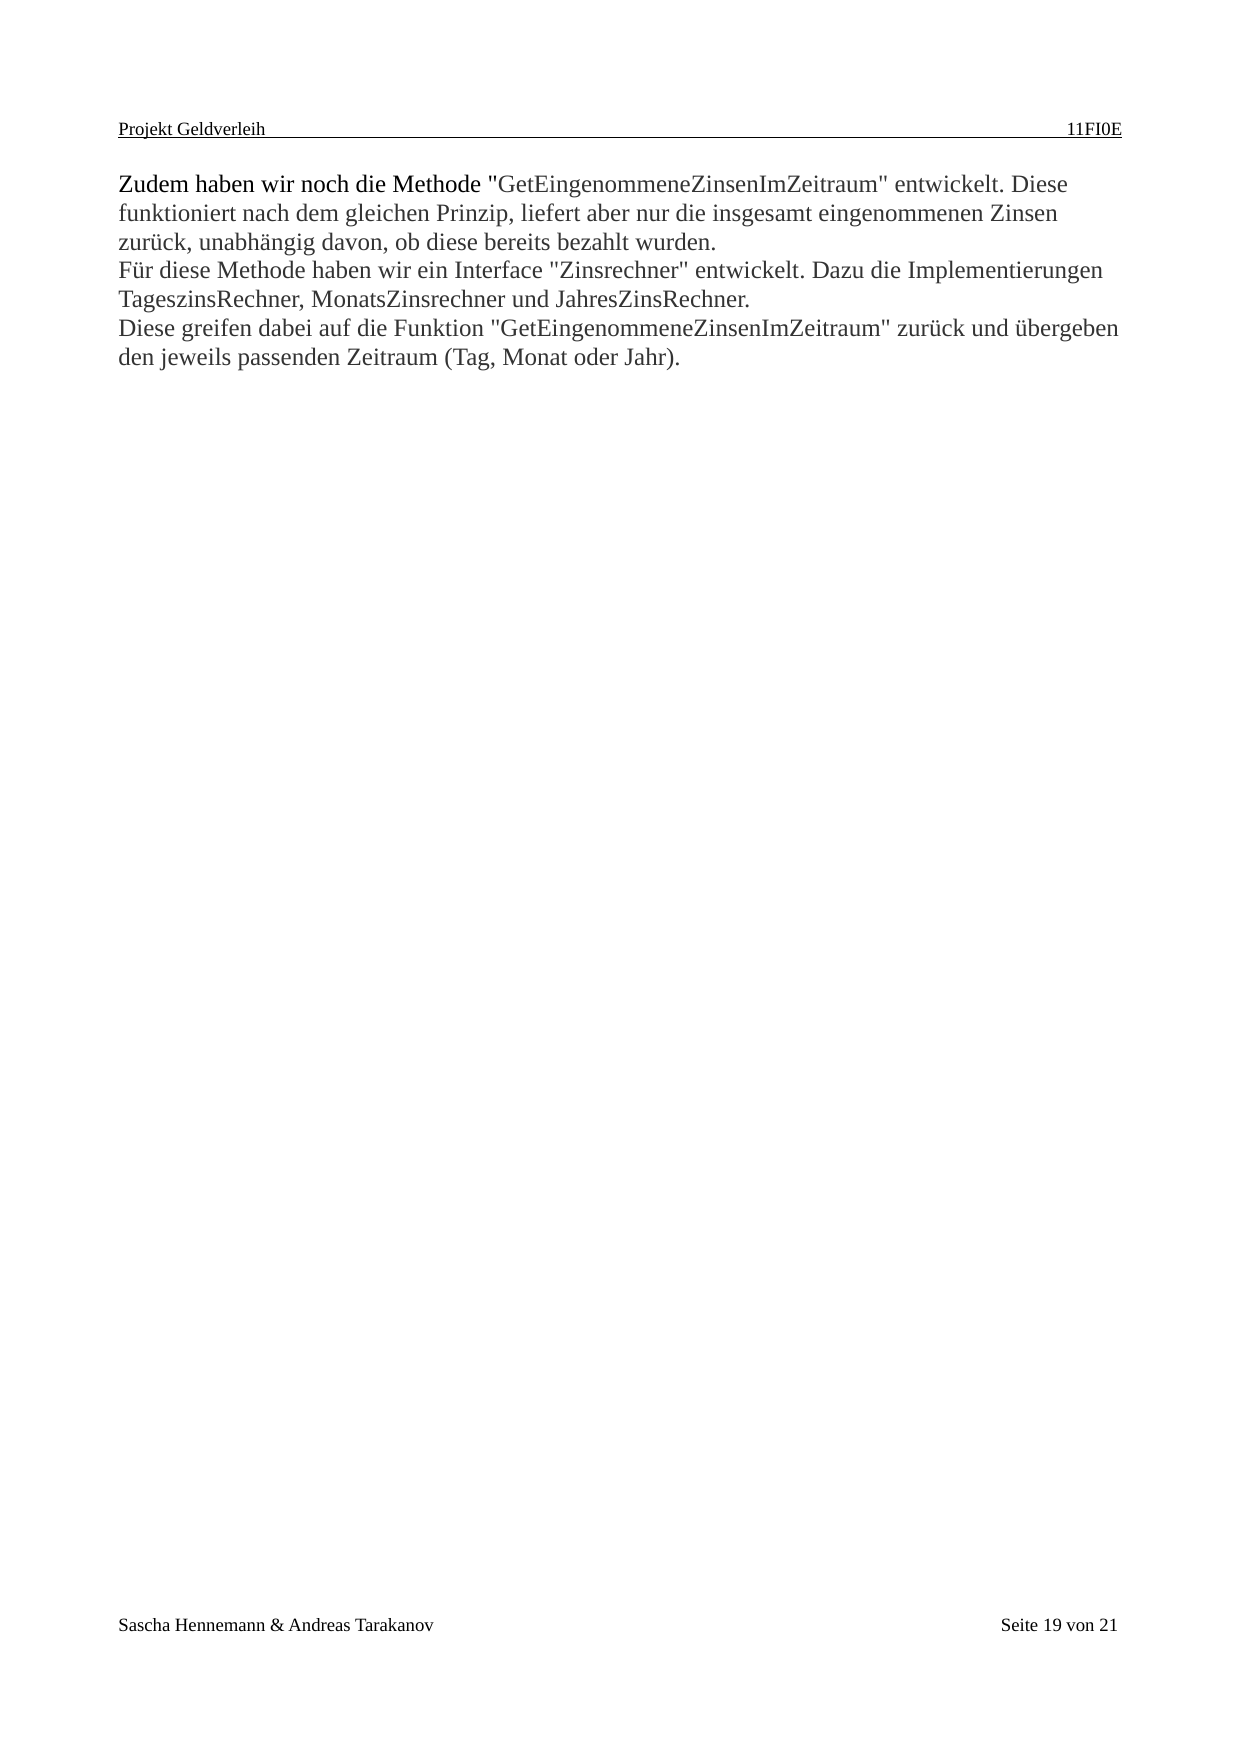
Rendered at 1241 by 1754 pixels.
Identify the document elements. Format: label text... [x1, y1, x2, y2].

text Zudem haben wir noch die Methode "GetEingenommeneZinsenImZeitraum" entwickelt. Diese funktioniert nach dem gleichen Prinzip, liefert aber nur die insgesamt eingenommenen Zinsen zurück, unabhängig davon, ob diese bereits bezahlt wurden. [118, 169, 1122, 255]
text Für diese Methode haben wir ein Interface "Zinsrechner" entwickelt. Dazu die Implementierungen TageszinsRechner, MonatsZinsrechner und JahresZinsRechner. [118, 255, 1122, 313]
text Diese greifen dabei auf die Funktion "GetEingenommeneZinsenImZeitraum" zurück und übergeben den jeweils passenden Zeitraum (Tag, Monat oder Jahr). [118, 313, 1122, 370]
